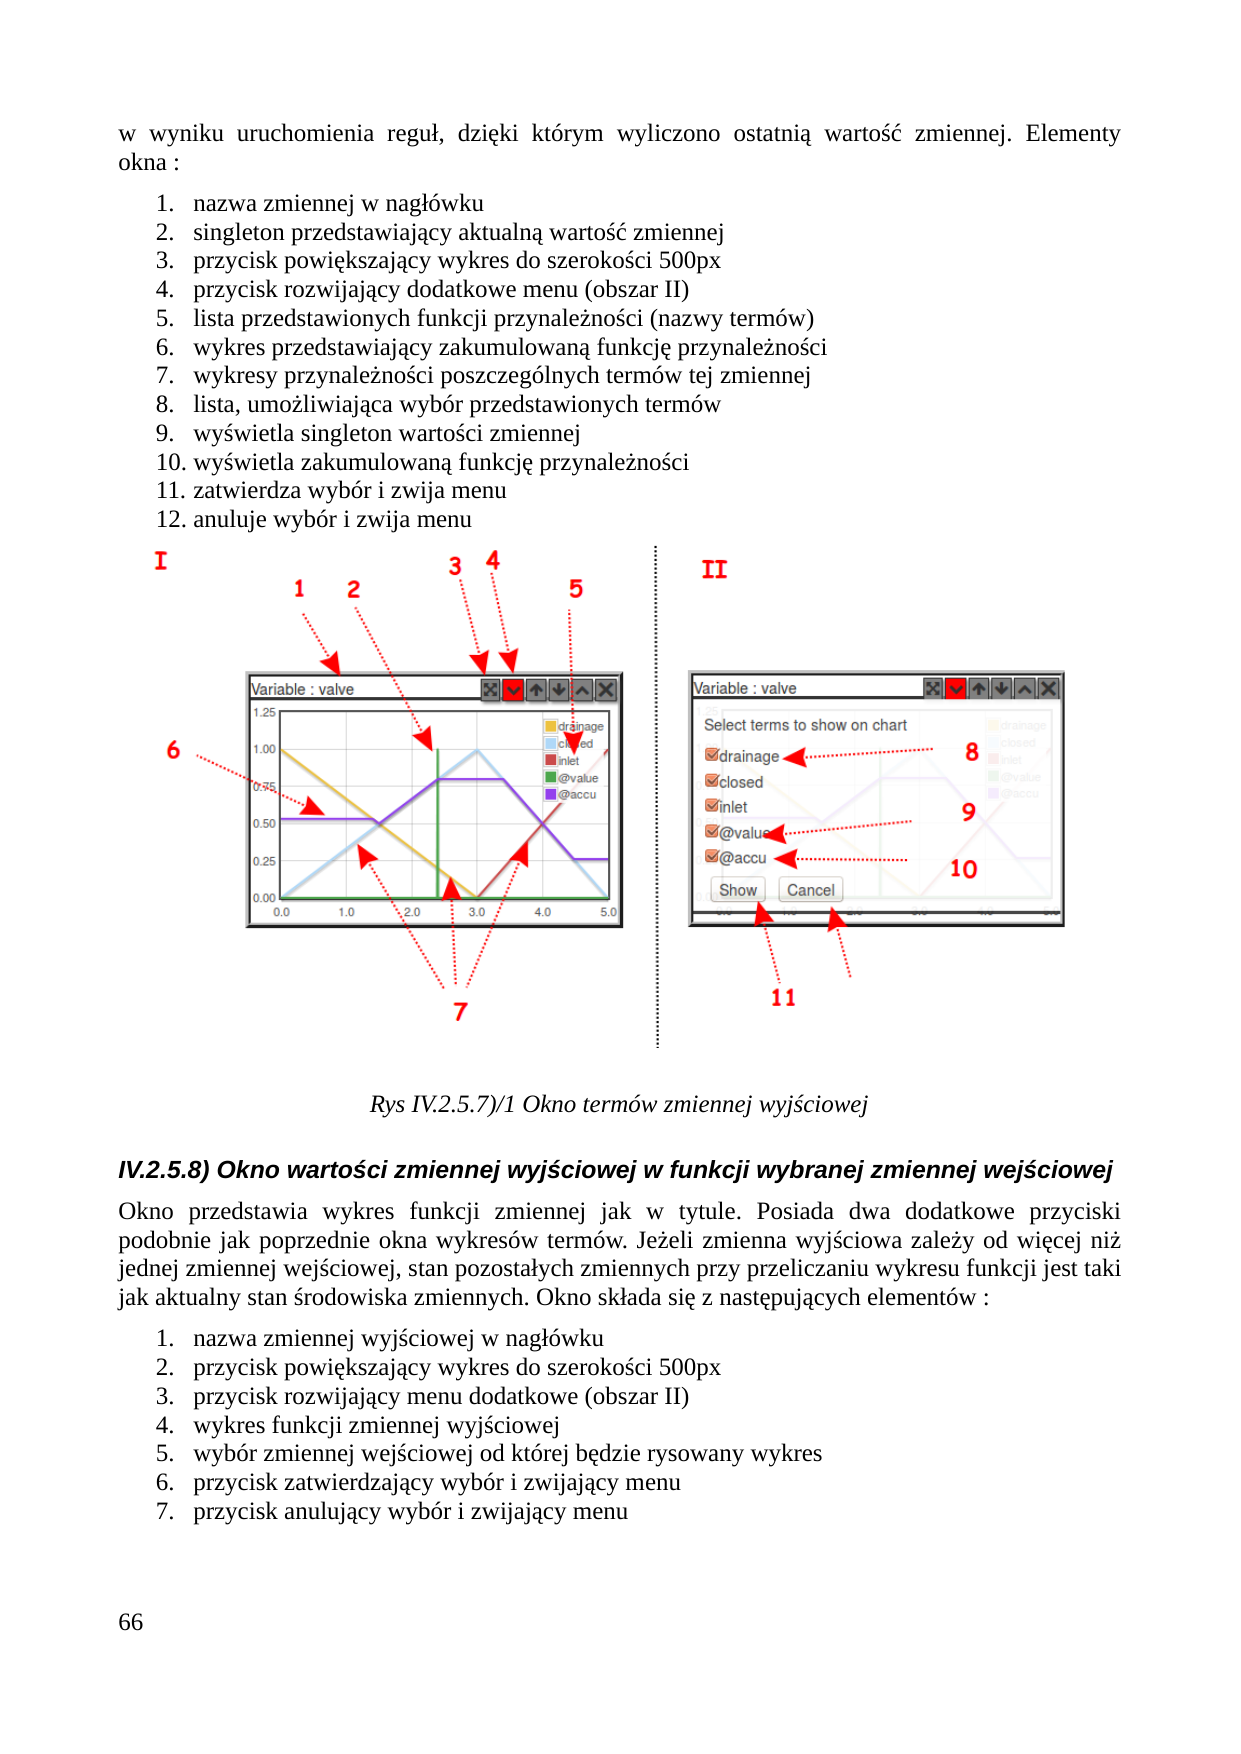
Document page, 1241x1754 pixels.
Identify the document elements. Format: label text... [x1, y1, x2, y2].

text w wyniku uruchomienia reguł, dzięki którym wyliczono ostatnią wartość zmiennej. Elementy okna : [118, 118, 1122, 176]
list lista, umożliwiająca wybór przedstawionych termów [156, 389, 1122, 418]
list zatwierdza wybór i zwija menu [156, 476, 1122, 504]
list anuluje wybór i zwija menu [156, 504, 1122, 533]
list przycisk anulujący wybór i zwijający menu [156, 1496, 1122, 1525]
list przycisk powiększający wykres do szerokości 500px [156, 246, 1122, 274]
list nazwa zmiennej wyjściowej w nagłówku [156, 1323, 1122, 1352]
list wyświetla singleton wartości zmiennej [156, 418, 1122, 447]
list wykres przedstawiający zakumulowaną funkcję przynależności [156, 332, 1122, 361]
list wykresy przynależności poszczególnych termów tej zmiennej [156, 361, 1122, 389]
list przycisk rozwijający menu dodatkowe (obszar II) [156, 1381, 1122, 1410]
list nazwa zmiennej w nagłówku [156, 188, 1122, 217]
list lista przedstawionych funkcji przynależności (nazwy termów) [156, 303, 1122, 332]
list wybór zmiennej wejściowej od której będzie rysowany wykres [156, 1438, 1122, 1467]
picture [118, 533, 1123, 1048]
text Rys IV.2.5.7)/1 Okno termów zmiennej wyjściowej [118, 1089, 1122, 1117]
list przycisk zatwierdzający wybór i zwijający menu [156, 1467, 1122, 1496]
text Okno przedstawia wykres funkcji zmiennej jak w tytule. Posiada dwa dodatkowe przyciski podobnie jak poprzednie okna wykresów termów. Jeżeli zmienna wyjściowa zależy od więcej niż jednej zmiennej wejściowej, stan pozostałych zmiennych przy przeliczaniu wykresu funkcji jest taki jak aktualny stan środowiska zmiennych. Okno składa się z następujących elementów : [118, 1196, 1122, 1311]
list wyświetla zakumulowaną funkcję przynależności [156, 447, 1122, 476]
subtitle Okno wartości zmiennej wyjściowej w funkcji wybranej zmiennej wejściowej [118, 1155, 1122, 1183]
list wykres funkcji zmiennej wyjściowej [156, 1410, 1122, 1438]
list przycisk rozwijający dodatkowe menu (obszar II) [156, 274, 1122, 303]
list singleton przedstawiający aktualną wartość zmiennej [156, 217, 1122, 246]
list przycisk powiększający wykres do szerokości 500px [156, 1352, 1122, 1381]
